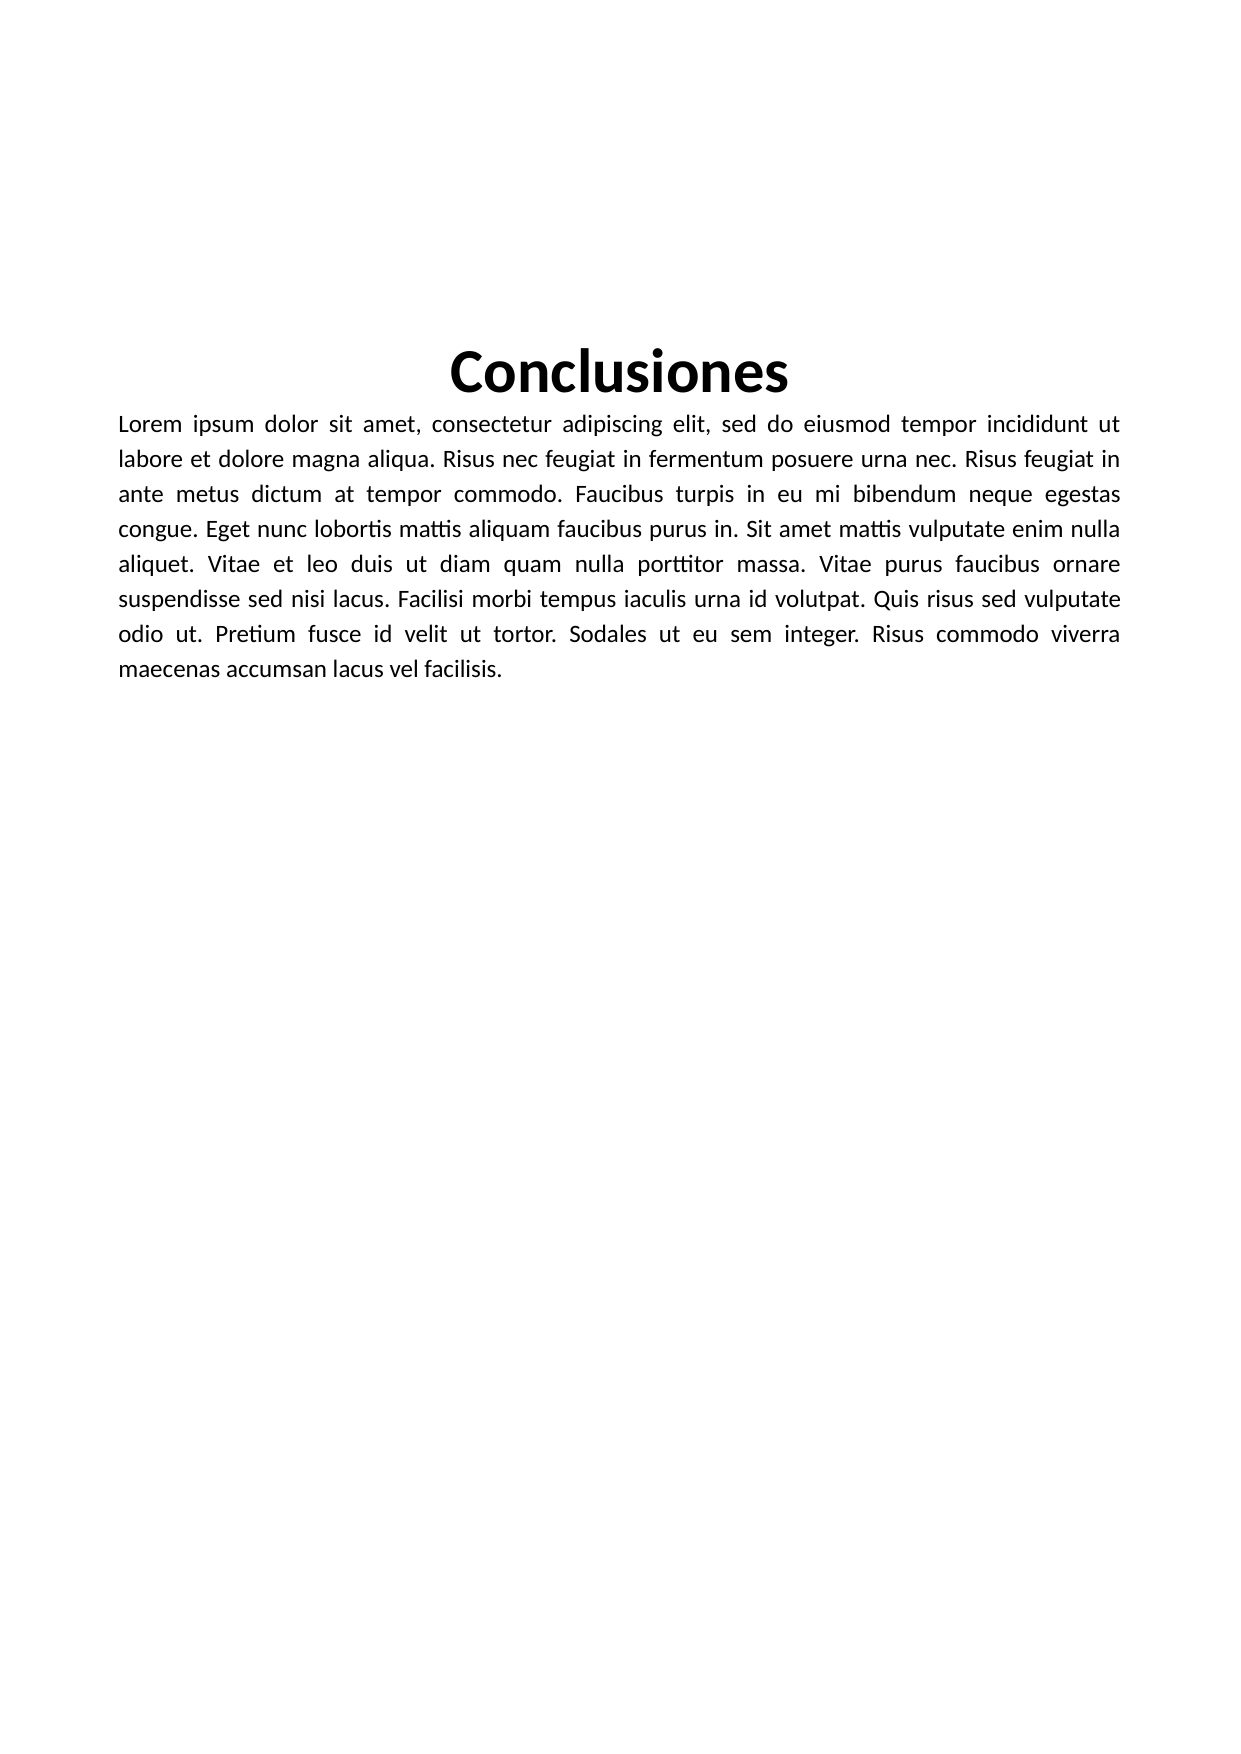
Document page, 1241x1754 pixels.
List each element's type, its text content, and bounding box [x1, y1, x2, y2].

text Lorem ipsum dolor sit amet, consectetur adipiscing elit, sed do eiusmod tempor incididunt ut labore et dolore magna aliqua. Risus nec feugiat in fermentum posuere urna nec. Risus feugiat in ante metus dictum at tempor commodo. Faucibus turpis in eu mi bibendum neque egestas congue. Eget nunc lobortis mattis aliquam faucibus purus in. Sit amet mattis vulputate enim nulla aliquet. Vitae et leo duis ut diam quam nulla porttitor massa. Vitae purus faucibus ornare suspendisse sed nisi lacus. Facilisi morbi tempus iaculis urna id volutpat. Quis risus sed vulputate odio ut. Pretium fusce id velit ut tortor. Sodales ut eu sem integer. Risus commodo viverra maecenas accumsan lacus vel facilisis. [118, 408, 1122, 684]
text Conclusiones [118, 332, 1122, 408]
